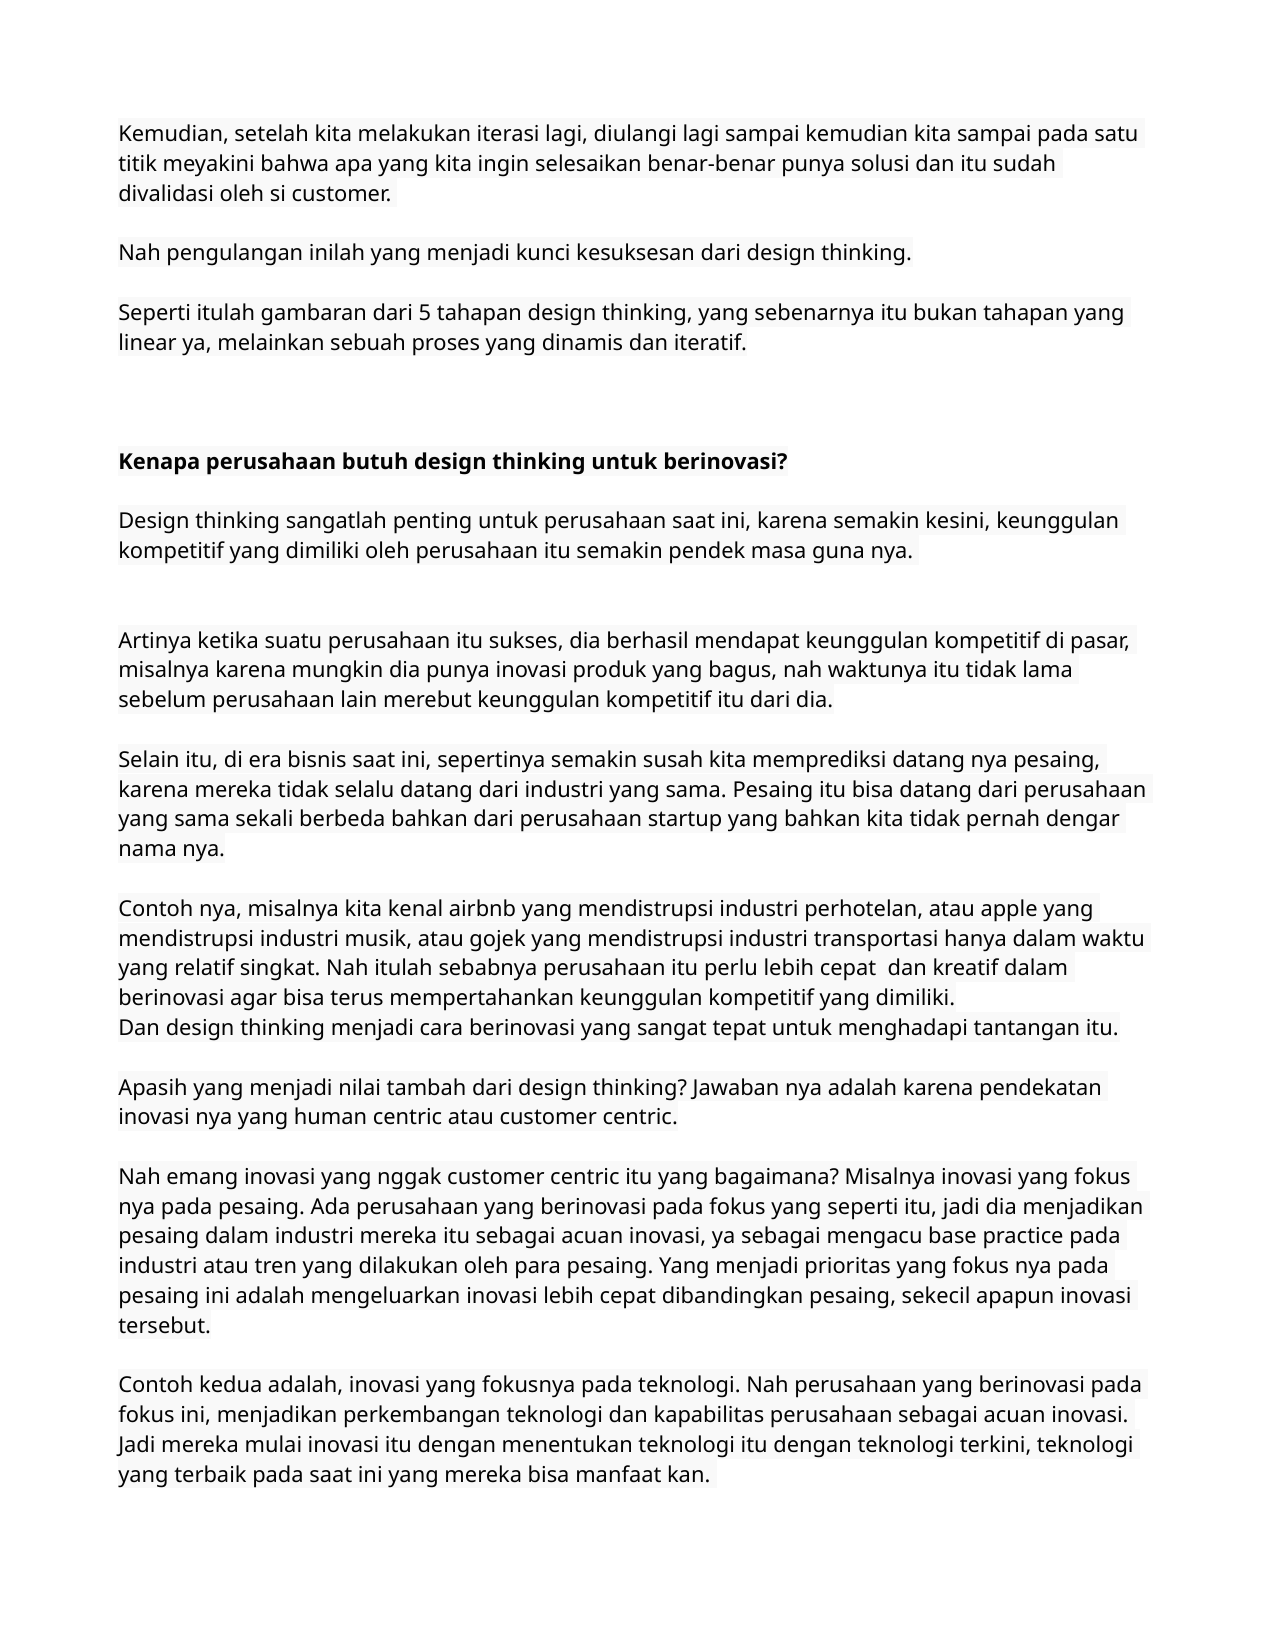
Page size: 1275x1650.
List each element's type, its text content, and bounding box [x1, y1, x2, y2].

text Nah pengulangan inilah yang menjadi kunci kesuksesan dari design thinking. [118, 237, 1157, 267]
text Contoh kedua adalah, inovasi yang fokusnya pada teknologi. Nah perusahaan yang berinovasi pada fokus ini, menjadikan perkembangan teknologi dan kapabilitas perusahaan sebagai acuan inovasi. Jadi mereka mulai inovasi itu dengan menentukan teknologi itu dengan teknologi terkini, teknologi yang terbaik pada saat ini yang mereka bisa manfaat kan. [118, 1369, 1157, 1488]
text Dan design thinking menjadi cara berinovasi yang sangat tepat untuk menghadapi tantangan itu. [118, 1012, 1157, 1042]
text Kemudian, setelah kita melakukan iterasi lagi, diulangi lagi sampai kemudian kita sampai pada satu titik meyakini bahwa apa yang kita ingin selesaikan benar-benar punya solusi dan itu sudah divalidasi oleh si customer. [118, 118, 1157, 207]
text Nah emang inovasi yang nggak customer centric itu yang bagaimana? Misalnya inovasi yang fokus nya pada pesaing. Ada perusahaan yang berinovasi pada fokus yang seperti itu, jadi dia menjadikan pesaing dalam industri mereka itu sebagai acuan inovasi, ya sebagai mengacu base practice pada industri atau tren yang dilakukan oleh para pesaing. Yang menjadi prioritas yang fokus nya pada pesaing ini adalah mengeluarkan inovasi lebih cepat dibandingkan pesaing, sekecil apapun inovasi tersebut. [118, 1161, 1157, 1339]
text Contoh nya, misalnya kita kenal airbnb yang mendistrupsi industri perhotelan, atau apple yang mendistrupsi industri musik, atau gojek yang mendistrupsi industri transportasi hanya dalam waktu yang relatif singkat. Nah itulah sebabnya perusahaan itu perlu lebih cepat dan kreatif dalam berinovasi agar bisa terus mempertahankan keunggulan kompetitif yang dimiliki. [118, 893, 1157, 1012]
text Apasih yang menjadi nilai tambah dari design thinking? Jawaban nya adalah karena pendekatan inovasi nya yang human centric atau customer centric. [118, 1071, 1157, 1131]
text Artinya ketika suatu perusahaan itu sukses, dia berhasil mendapat keunggulan kompetitif di pasar, misalnya karena mungkin dia punya inovasi produk yang bagus, nah waktunya itu tidak lama sebelum perusahaan lain merebut keunggulan kompetitif itu dari dia. [118, 624, 1157, 714]
text Selain itu, di era bisnis saat ini, sepertinya semakin susah kita memprediksi datang nya pesaing, karena mereka tidak selalu datang dari industri yang sama. Pesaing itu bisa datang dari perusahaan yang sama sekali berbeda bahkan dari perusahaan startup yang bahkan kita tidak pernah dengar nama nya. [118, 744, 1157, 863]
text Kenapa perusahaan butuh design thinking untuk berinovasi? [118, 446, 1157, 476]
text Design thinking sangatlah penting untuk perusahaan saat ini, karena semakin kesini, keunggulan kompetitif yang dimiliki oleh perusahaan itu semakin pendek masa guna nya. [118, 505, 1157, 565]
text Seperti itulah gambaran dari 5 tahapan design thinking, yang sebenarnya itu bukan tahapan yang linear ya, melainkan sebuah proses yang dinamis dan iteratif. [118, 297, 1157, 356]
